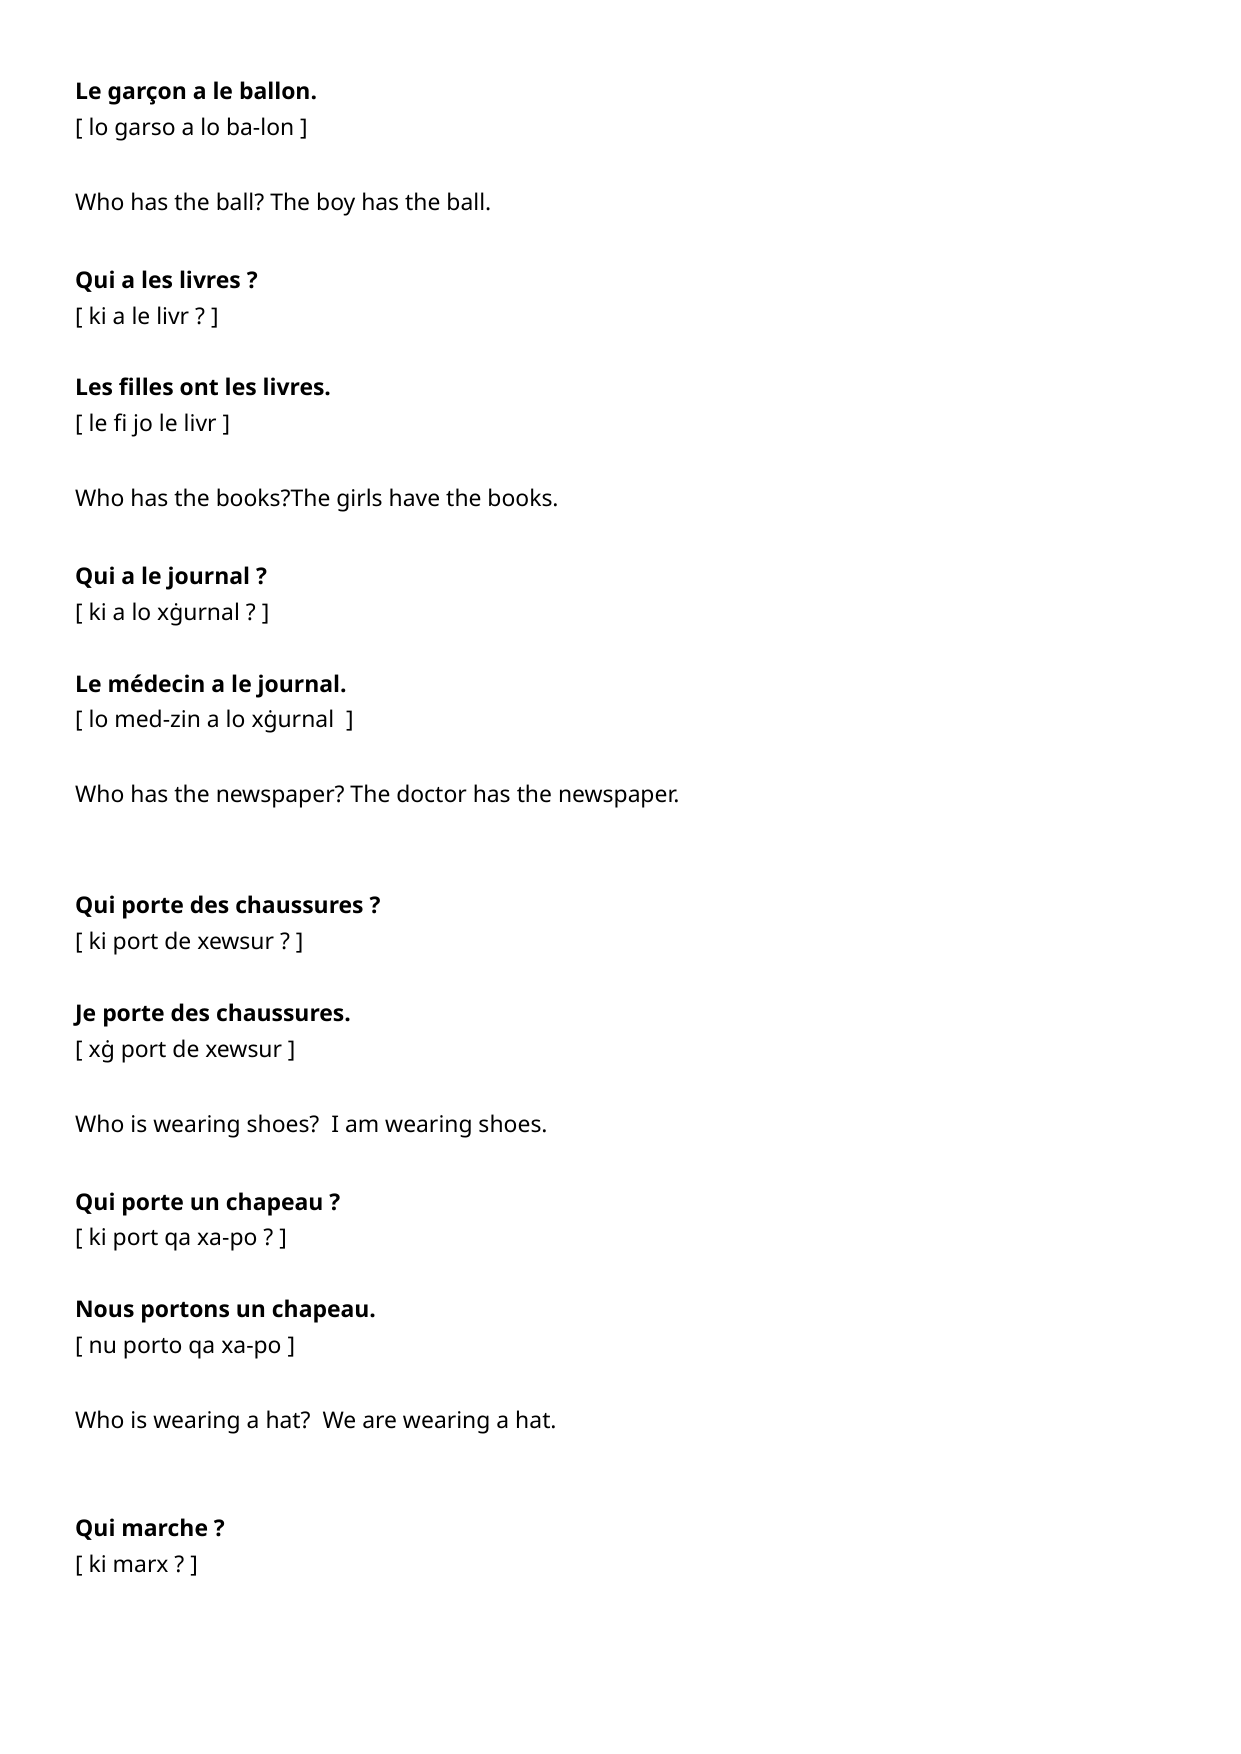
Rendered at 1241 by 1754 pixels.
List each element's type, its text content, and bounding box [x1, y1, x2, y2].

text Who is wearing shoes? I am wearing shoes. [75, 1072, 1165, 1139]
text Nous portons un chapeau. [ nu porto qa xa-po ] [75, 1293, 1165, 1360]
text Who has the newspaper? The doctor has the newspaper. [75, 742, 1165, 809]
text Who is wearing a hat? We are wearing a hat. Qui marche ? [ ki marx ? ] [75, 1368, 1165, 1612]
text Qui porte des chaussures ? [ ki port de xewsur ? ] [75, 817, 1165, 989]
text Je porte des chaussures. [ xġ port de xewsur ] [75, 997, 1165, 1064]
text Les filles ont les livres. [ le fi jo le livr ] [75, 371, 1165, 438]
text Qui a le journal ? [ ki a lo xġurnal ? ] [75, 560, 1165, 660]
text Le garçon a le ballon. [ lo garso a lo ba-lon ] [75, 75, 1165, 142]
text Who has the books?The girls have the books. [75, 446, 1165, 513]
text Qui porte un chapeau ? [ ki port qa xa-po ? ] [75, 1185, 1165, 1286]
text Who has the ball? The boy has the ball. [75, 150, 1165, 217]
text Le médecin a le journal. [ lo med-zin a lo xġurnal ] [75, 667, 1165, 735]
text Qui a les livres ? [ ki a le livr ? ] [75, 264, 1165, 364]
